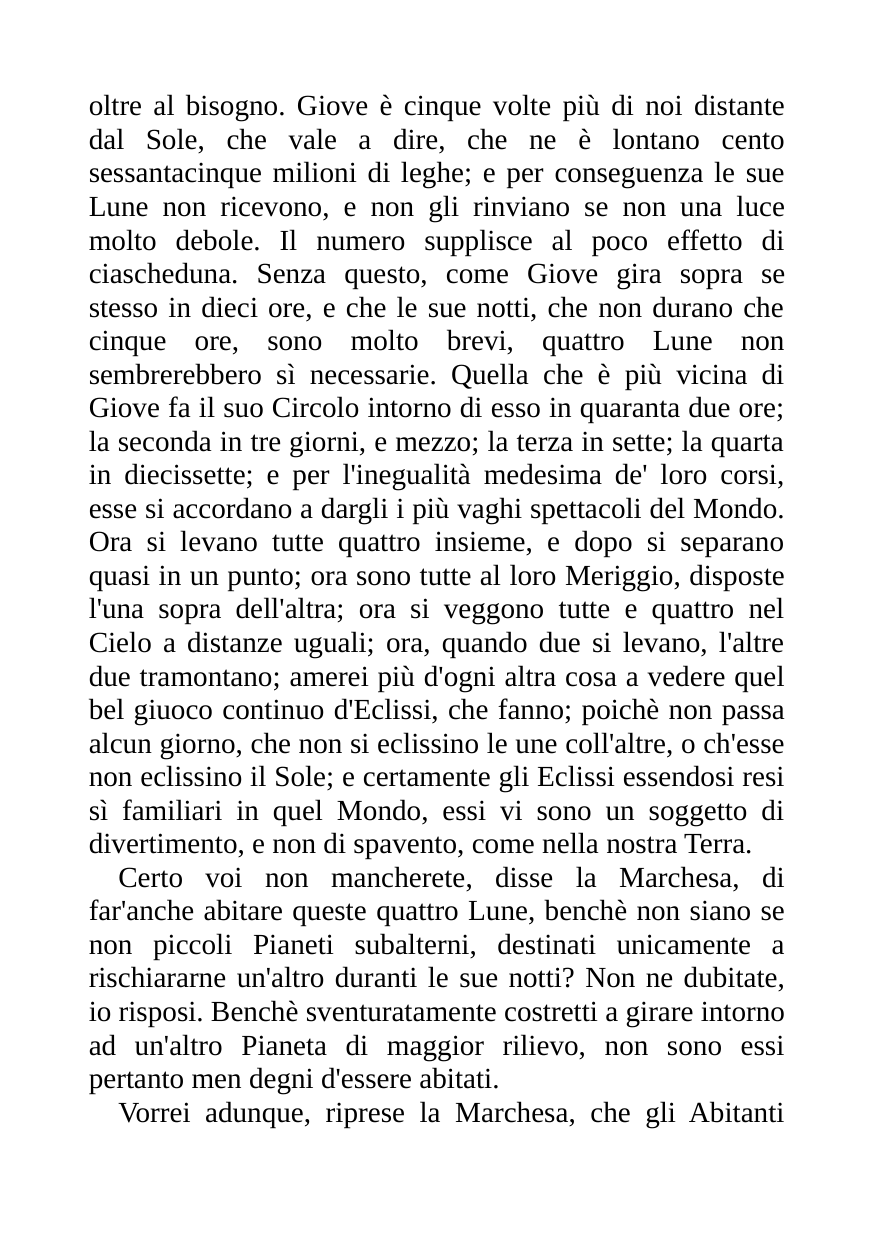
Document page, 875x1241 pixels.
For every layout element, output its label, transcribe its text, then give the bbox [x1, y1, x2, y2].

text Vorrei adunque, riprese la Marchesa, che gli Abitanti [88, 1095, 786, 1128]
text Certo voi non mancherete, disse la Marchesa, di far'anche abitare queste quattro Lune, benchè non siano se non piccoli Pianeti subalterni, destinati unicamente a rischiararne un'altro duranti le sue notti? Non ne dubitate, io risposi. Benchè sventuratamente costretti a girare intorno ad un'altro Pianeta di maggior rilievo, non sono essi pertanto men degni d'essere abitati. [88, 860, 786, 1095]
text oltre al bisogno. Giove è cinque volte più di noi distante dal Sole, che vale a dire, che ne è lontano cento sessantacinque milioni di leghe; e per conseguenza le sue Lune non ricevono, e non gli rinviano se non una luce molto debole. Il numero supplisce al poco effetto di ciascheduna. Senza questo, come Giove gira sopra se stesso in dieci ore, e che le sue notti, che non durano che cinque ore, sono molto brevi, quattro Lune non sembrerebbero sì necessarie. Quella che è più vicina di Giove fa il suo Circolo intorno di esso in quaranta due ore; la seconda in tre giorni, e mezzo; la terza in sette; la quarta in diecissette; e per l'inegualità medesima de' loro corsi, esse si accordano a dargli i più vaghi spettacoli del Mondo. Ora si levano tutte quattro insieme, e dopo si separano quasi in un punto; ora sono tutte al loro Meriggio, disposte l'una sopra dell'altra; ora si veggono tutte e quattro nel Cielo a distanze uguali; ora, quando due si levano, l'altre due tramontano; amerei più d'ogni altra cosa a vedere quel bel giuoco continuo d'Eclissi, che fanno; poichè non passa alcun giorno, che non si eclissino le une coll'altre, o ch'esse non eclissino il Sole; e certamente gli Eclissi essendosi resi sì familiari in quel Mondo, essi vi sono un soggetto di divertimento, e non di spavento, come nella nostra Terra. [88, 88, 786, 860]
